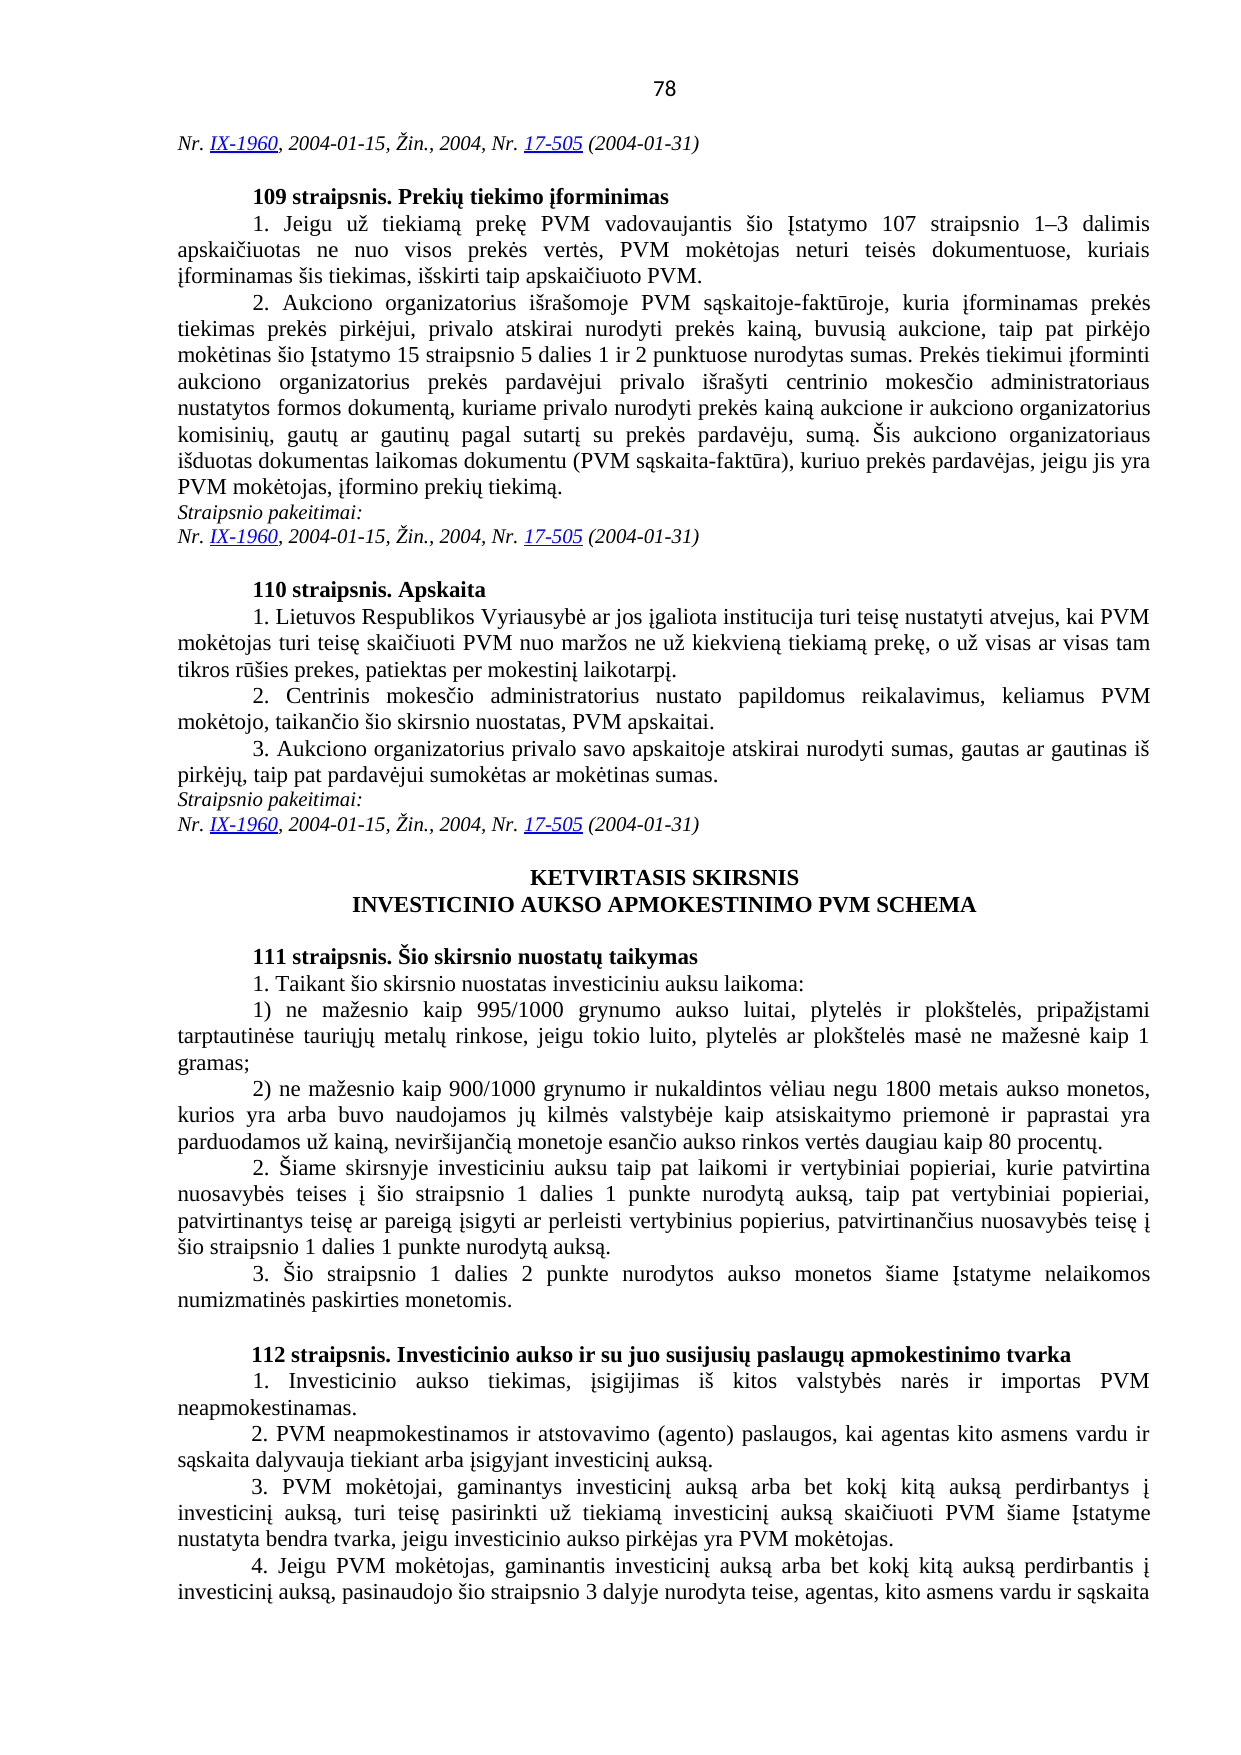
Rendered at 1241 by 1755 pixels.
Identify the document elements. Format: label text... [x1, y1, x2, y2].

text Nr. IX-1960, 2004-01-15, Žin., 2004, Nr. 17-505 (2004-01-31) [177, 131, 1152, 155]
text 110 straipsnis. Apskaita [177, 577, 1152, 603]
text 1. Lietuvos Respublikos Vyriausybė ar jos įgaliota institucija turi teisę nustatyti atvejus, kai PVM mokėtojas turi teisę skaičiuoti PVM nuo maržos ne už kiekvieną tiekiamą prekę, o už visas ar visas tam tikros rūšies prekes, patiektas per mokestinį laikotarpį. [177, 603, 1152, 682]
text 1. Investicinio aukso tiekimas, įsigijimas iš kitos valstybės narės ir importas PVM neapmokestinamas. [177, 1367, 1152, 1420]
text 109 straipsnis. Prekių tiekimo įforminimas [177, 183, 1152, 210]
text 3. Aukciono organizatorius privalo savo apskaitoje atskirai nurodyti sumas, gautas ar gautinas iš pirkėjų, taip pat pardavėjui sumokėtas ar mokėtinas sumas. [177, 735, 1152, 787]
text 1. Jeigu už tiekiamą prekę PVM vadovaujantis šio Įstatymo 107 straipsnio 1–3 dalimis apskaičiuotas ne nuo visos prekės vertės, PVM mokėtojas neturi teisės dokumentuose, kuriais įforminamas šis tiekimas, išskirti taip apskaičiuoto PVM. [177, 210, 1152, 289]
text 3. Šio straipsnio 1 dalies 2 punkte nurodytos aukso monetos šiame Įstatyme nelaikomos numizmatinės paskirties monetomis. [177, 1259, 1152, 1312]
text 2. PVM neapmokestinamos ir atstovavimo (agento) paslaugos, kai agentas kito asmens vardu ir sąskaita dalyvauja tiekiant arba įsigyjant investicinį auksą. [177, 1420, 1152, 1473]
text 112 straipsnis. Investicinio aukso ir su juo susijusių paslaugų apmokestinimo tvarka [177, 1341, 1152, 1367]
text 2. Aukciono organizatorius išrašomoje PVM sąskaitoje-faktūroje, kuria įforminamas prekės tiekimas prekės pirkėjui, privalo atskirai nurodyti prekės kainą, buvusią aukcione, taip pat pirkėjo mokėtinas šio Įstatymo 15 straipsnio 5 dalies 1 ir 2 punktuose nurodytas sumas. Prekės tiekimui įforminti aukciono organizatorius prekės pardavėjui privalo išrašyti centrinio mokesčio administratoriaus nustatytos formos dokumentą, kuriame privalo nurodyti prekės kainą aukcione ir aukciono organizatorius komisinių, gautų ar gautinų pagal sutartį su prekės pardavėju, sumą. Šis aukciono organizatoriaus išduotas dokumentas laikomas dokumentu (PVM sąskaita-faktūra), kuriuo prekės pardavėjas, jeigu jis yra PVM mokėtojas, įformino prekių tiekimą. [177, 289, 1152, 500]
text KETVIRTASIS SKIRSNIS [177, 864, 1152, 891]
text Nr. IX-1960, 2004-01-15, Žin., 2004, Nr. 17-505 (2004-01-31) [177, 524, 1152, 548]
text 111 straipsnis. Šio skirsnio nuostatų taikymas [177, 943, 1152, 970]
text 2. Centrinis mokesčio administratorius nustato papildomus reikalavimus, keliamus PVM mokėtojo, taikančio šio skirsnio nuostatas, PVM apskaitai. [177, 682, 1152, 735]
text Straipsnio pakeitimai: [177, 787, 1152, 811]
text 2. Šiame skirsnyje investiciniu auksu taip pat laikomi ir vertybiniai popieriai, kurie patvirtina nuosavybės teises į šio straipsnio 1 dalies 1 punkte nurodytą auksą, taip pat vertybiniai popieriai, patvirtinantys teisę ar pareigą įsigyti ar perleisti vertybinius popierius, patvirtinančius nuosavybės teisę į šio straipsnio 1 dalies 1 punkte nurodytą auksą. [177, 1154, 1152, 1259]
text 3. PVM mokėtojai, gaminantys investicinį auksą arba bet kokį kitą auksą perdirbantys į investicinį auksą, turi teisę pasirinkti už tiekiamą investicinį auksą skaičiuoti PVM šiame Įstatyme nustatyta bendra tvarka, jeigu investicinio aukso pirkėjas yra PVM mokėtojas. [177, 1473, 1152, 1552]
text 1. Taikant šio skirsnio nuostatas investiciniu auksu laikoma: [177, 970, 1152, 996]
text 1) ne mažesnio kaip 995/1000 grynumo aukso luitai, plytelės ir plokštelės, pripažįstami tarptautinėse tauriųjų metalų rinkose, jeigu tokio luito, plytelės ar plokštelės masė ne mažesnė kaip 1 gramas; [177, 996, 1152, 1075]
text 4. Jeigu PVM mokėtojas, gaminantis investicinį auksą arba bet kokį kitą auksą perdirbantis į investicinį auksą, pasinaudojo šio straipsnio 3 dalyje nurodyta teise, agentas, kito asmens vardu ir sąskaita [177, 1552, 1152, 1604]
text 2) ne mažesnio kaip 900/1000 grynumo ir nukaldintos vėliau negu 1800 metais aukso monetos, kurios yra arba buvo naudojamos jų kilmės valstybėje kaip atsiskaitymo priemonė ir paprastai yra parduodamos už kainą, neviršijančią monetoje esančio aukso rinkos vertės daugiau kaip 80 procentų. [177, 1075, 1152, 1154]
text Nr. IX-1960, 2004-01-15, Žin., 2004, Nr. 17-505 (2004-01-31) [177, 811, 1152, 836]
text Straipsnio pakeitimai: [177, 500, 1152, 524]
text INVESTICINIO AUKSO APMOKESTINIMO PVM SCHEMA [177, 891, 1152, 917]
